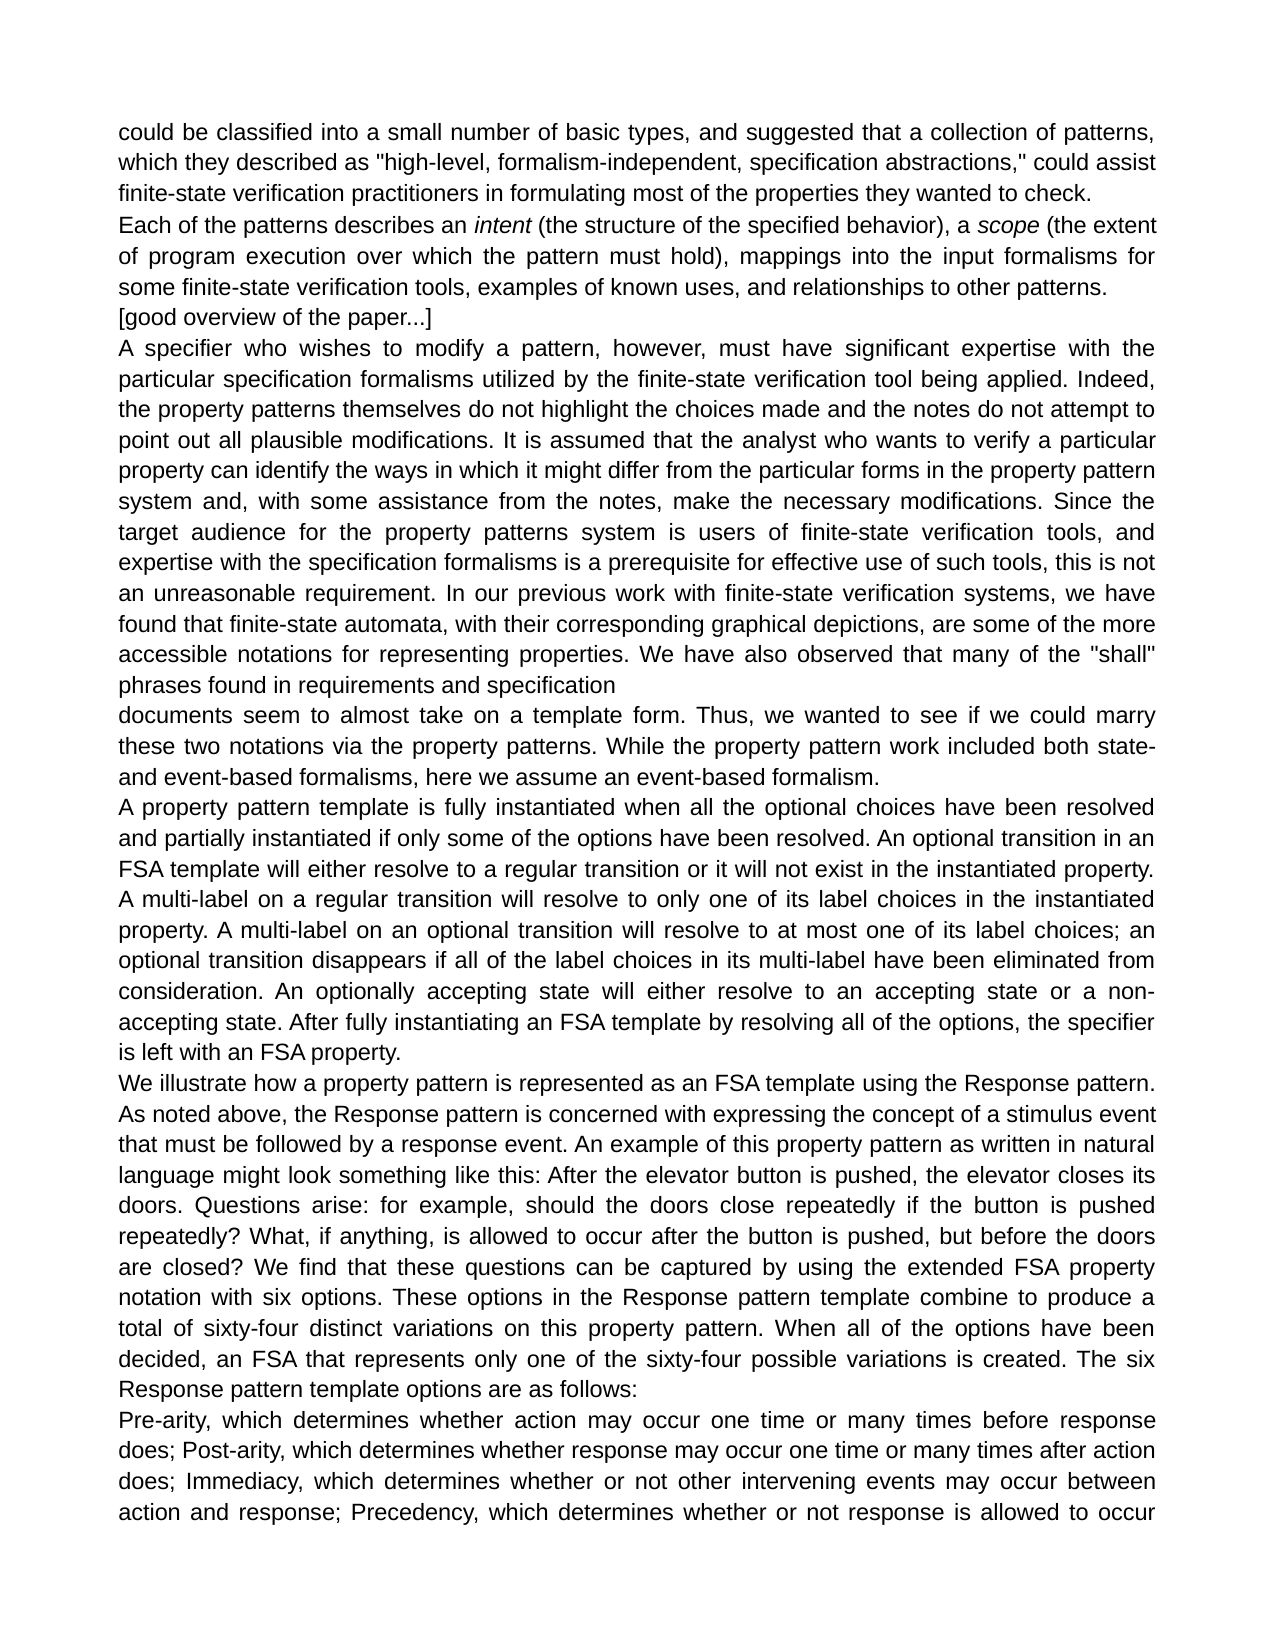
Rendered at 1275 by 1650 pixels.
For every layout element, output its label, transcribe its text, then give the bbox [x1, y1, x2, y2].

text documents seem to almost take on a template form. Thus, we wanted to see if we could marry these two notations via the property patterns. While the property pattern work included both state- and event-based formalisms, here we assume an event-based formalism. [118, 702, 1157, 790]
text A property pattern template is fully instantiated when all the optional choices have been resolved and partially instantiated if only some of the options have been resolved. An optional transition in an FSA template will either resolve to a regular transition or it will not exist in the instantiated property. A multi-label on a regular transition will resolve to only one of its label choices in the instantiated property. A multi-label on an optional transition will resolve to at most one of its label choices; an optional transition disappears if all of the label choices in its multi-label have been eliminated from consideration. An optionally accepting state will either resolve to an accepting state or a non-accepting state. After fully instantiating an FSA template by resolving all of the options, the specifier is left with an FSA property. [118, 794, 1157, 1066]
text [good overview of the paper...] [118, 304, 1157, 331]
text Pre-arity, which determines whether action may occur one time or many times before response does; Post-arity, which determines whether response may occur one time or many times after action does; Immediacy, which determines whether or not other intervening events may occur between action and response; Precedency, which determines whether or not response is allowed to occur [118, 1406, 1157, 1525]
text Each of the patterns describes an intent (the structure of the specified behavior), a scope (the extent of program execution over which the pattern must hold), mappings into the input formalisms for some finite-state verification tools, examples of known uses, and relationships to other patterns. [118, 210, 1157, 300]
text could be classified into a small number of basic types, and suggested that a collection of patterns, which they described as "high-level, formalism-independent, specification abstractions," could assist finite-state verification practitioners in formulating most of the properties they wanted to check. [118, 118, 1157, 206]
text A specifier who wishes to modify a pattern, however, must have significant expertise with the particular specification formalisms utilized by the finite-state verification tool being applied. Indeed, the property patterns themselves do not highlight the choices made and the notes do not attempt to point out all plausible modifications. It is assumed that the analyst who wants to verify a particular property can identify the ways in which it might differ from the particular forms in the property pattern system and, with some assistance from the notes, make the necessary modifications. Since the target audience for the property patterns system is users of finite-state verification tools, and expertise with the specification formalisms is a prerequisite for effective use of such tools, this is not an unreasonable requirement. In our previous work with finite-state verification systems, we have found that finite-state automata, with their corresponding graphical depictions, are some of the more accessible notations for representing properties. We have also observed that many of the "shall" phrases found in requirements and specification [118, 334, 1157, 698]
text We illustrate how a property pattern is represented as an FSA template using the Response pattern. As noted above, the Response pattern is concerned with expressing the concept of a stimulus event that must be followed by a response event. An example of this property pattern as written in natural language might look something like this: After the elevator button is pushed, the elevator closes its doors. Questions arise: for example, should the doors close repeatedly if the button is pushed repeatedly? What, if anything, is allowed to occur after the button is pushed, but before the doors are closed? We find that these questions can be captured by using the extended FSA property notation with six options. These options in the Response pattern template combine to produce a total of sixty-four distinct variations on this property pattern. When all of the options have been decided, an FSA that represents only one of the sixty-four possible variations is created. The six Response pattern template options are as follows: [118, 1069, 1157, 1402]
